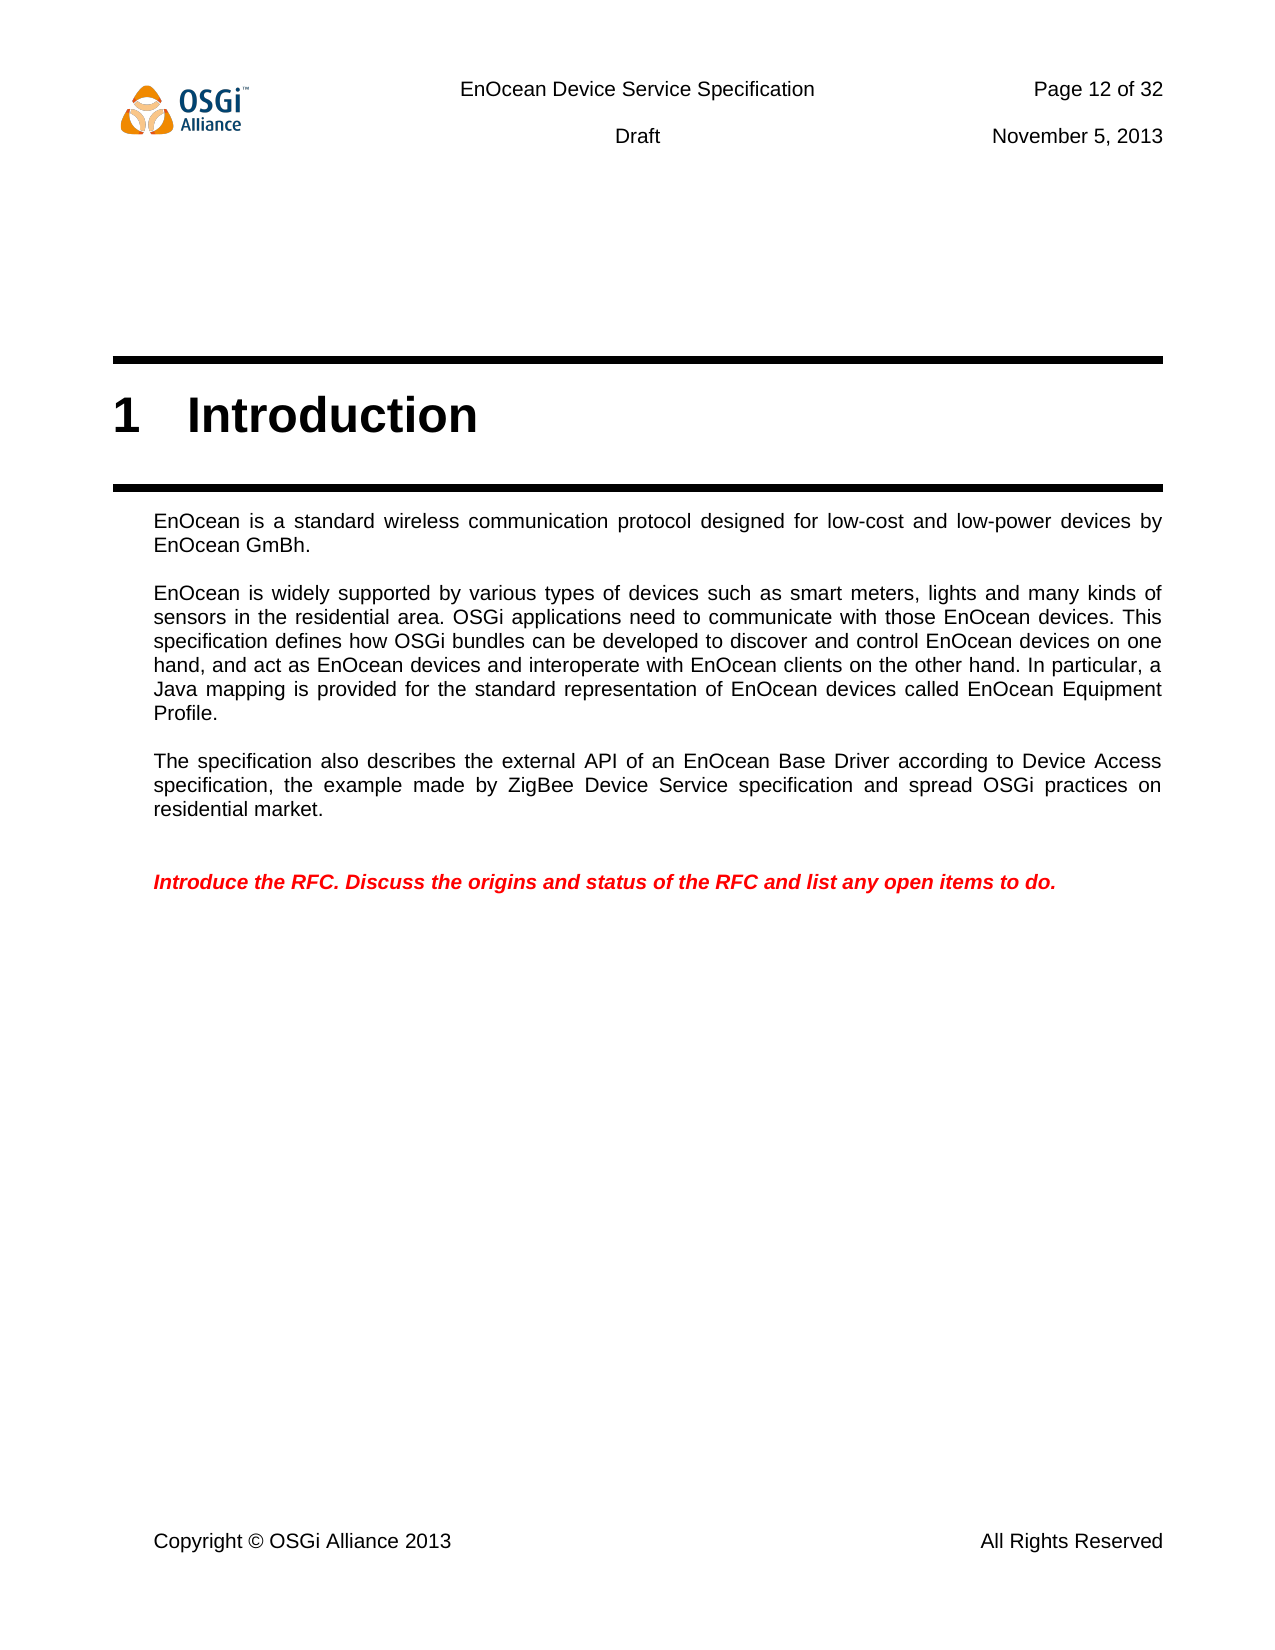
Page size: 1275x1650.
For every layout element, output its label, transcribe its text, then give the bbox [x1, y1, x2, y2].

text Introduce the RFC. Discuss the origins and status of the RFC and list any open items to do. [153, 869, 1163, 893]
text EnOcean is widely supported by various types of devices such as smart meters, lights and many kinds of sensors in the residential area. OSGi applications need to communicate with those EnOcean devices. This specification defines how OSGi bundles can be developed to discover and control EnOcean devices on one hand, and act as EnOcean devices and interoperate with EnOcean clients on the other hand. In particular, a Java mapping is provided for the standard representation of EnOcean devices called EnOcean Equipment Profile. [153, 581, 1163, 725]
picture [113, 78, 257, 142]
text The specification also describes the external API of an EnOcean Base Driver according to Device Access specification, the example made by ZigBee Device Service specification and spread OSGi practices on residential market. [153, 749, 1163, 821]
text EnOcean is a standard wireless communication protocol designed for low-cost and low-power devices by EnOcean GmBh. [153, 509, 1163, 557]
subtitle Introduction [112, 357, 1163, 492]
